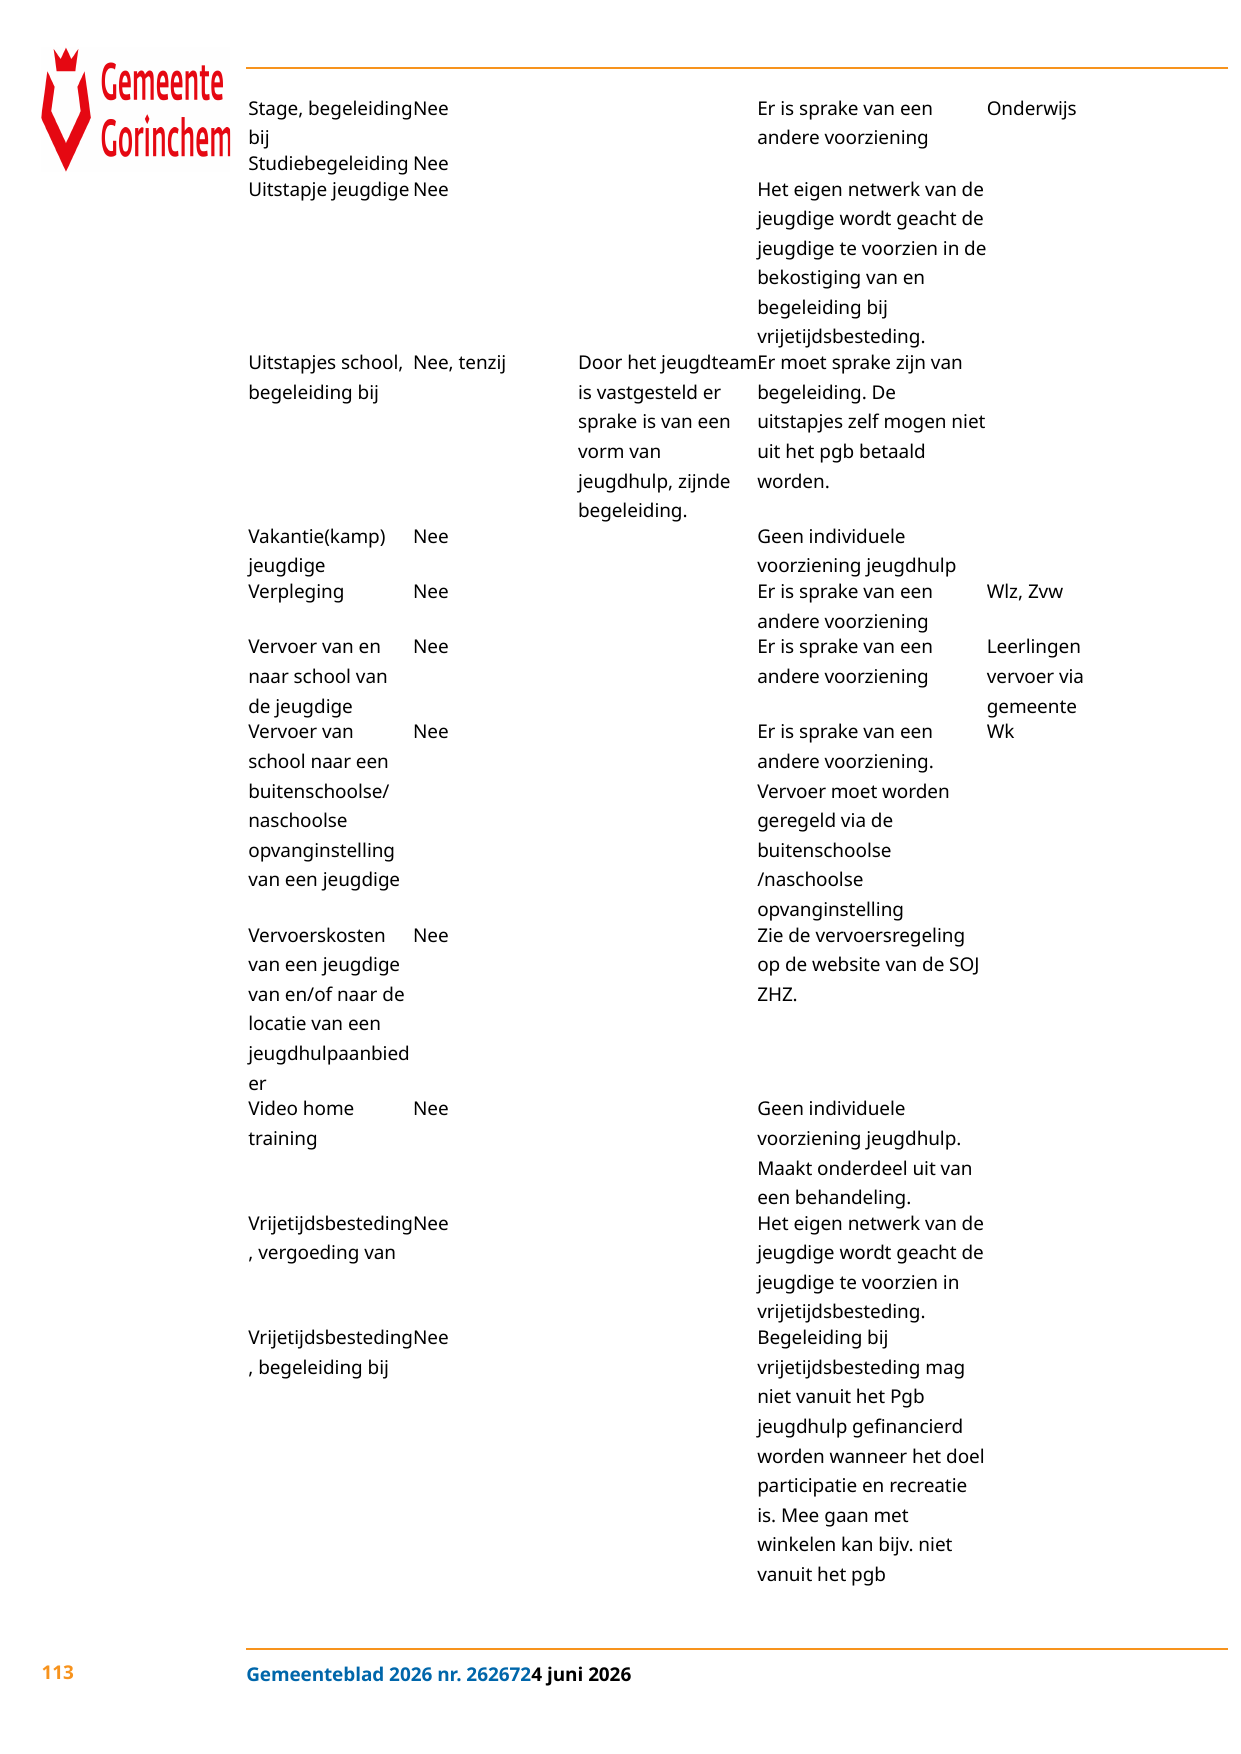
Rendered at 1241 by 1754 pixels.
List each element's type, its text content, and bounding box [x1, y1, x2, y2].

table_cell Er is sprake van een andere voorziening. Vervoer moet worden geregeld via de buitenschoolse /naschoolse opvanginstelling [757, 719, 987, 922]
table_cell [987, 1325, 1152, 1587]
table_cell Nee [413, 95, 578, 150]
table_cell Nee, tenzij [413, 350, 578, 523]
table_cell Verpleging [248, 579, 413, 634]
table_cell [578, 719, 757, 922]
table_cell Begeleiding bij vrijetijdsbesteding mag niet vanuit het Pgb jeugdhulp gefinancierd worden wanneer het doel participatie en recreatie is. Mee gaan met winkelen kan bijv. niet vanuit het pgb [757, 1325, 987, 1587]
table_cell Nee [413, 634, 578, 719]
table_cell Video home training [248, 1096, 413, 1210]
table_cell [578, 1210, 757, 1324]
table_cell Nee [413, 523, 578, 578]
table_cell Nee [413, 176, 578, 349]
table_cell Er is sprake van een andere voorziening [757, 634, 987, 719]
table_cell Het eigen netwerk van de jeugdige wordt geacht de jeugdige te voorzien in de bekostiging van en begeleiding bij vrijetijdsbesteding. [757, 176, 987, 349]
table_cell Onderwijs [987, 95, 1152, 150]
table_cell Uitstapje jeugdige [248, 176, 413, 349]
table_cell [578, 1325, 757, 1587]
table_cell [578, 1096, 757, 1210]
table_cell Stage, begeleiding bij [248, 95, 413, 150]
table_cell [987, 176, 1152, 349]
table_cell Het eigen netwerk van de jeugdige wordt geacht de jeugdige te voorzien in vrijetijdsbesteding. [757, 1210, 987, 1324]
table_cell [578, 150, 757, 176]
table_cell Zie de vervoersregeling op de website van de SOJ ZHZ. [757, 922, 987, 1096]
table_cell Vervoer van en naar school van de jeugdige [248, 634, 413, 719]
table_cell Nee [413, 1325, 578, 1587]
table_cell Leerlingen vervoer via gemeente [987, 634, 1152, 719]
table_cell Geen individuele voorziening jeugdhulp. Maakt onderdeel uit van een behandeling. [757, 1096, 987, 1210]
table_cell [987, 150, 1152, 176]
table_cell Door het jeugdteam is vastgesteld er sprake is van een vorm van jeugdhulp, zijnde begeleiding. [578, 350, 757, 523]
table_cell [578, 579, 757, 634]
table_cell Vakantie(kamp) jeugdige [248, 523, 413, 578]
table_cell [987, 350, 1152, 523]
table_cell Nee [413, 1210, 578, 1324]
table_cell Er moet sprake zijn van begeleiding. De uitstapjes zelf mogen niet uit het pgb betaald worden. [757, 350, 987, 523]
table_cell [987, 523, 1152, 578]
table_cell [987, 922, 1152, 1096]
table_cell Vrijetijdsbesteding, begeleiding bij [248, 1325, 413, 1587]
table_cell Nee [413, 719, 578, 922]
table_cell [578, 523, 757, 578]
table_cell [987, 1210, 1152, 1324]
table_cell Vervoer van school naar een buitenschoolse/ naschoolse opvanginstelling van een jeugdige [248, 719, 413, 922]
table_cell Geen individuele voorziening jeugdhulp [757, 523, 987, 578]
table_cell Uitstapjes school, begeleiding bij [248, 350, 413, 523]
table_cell Er is sprake van een andere voorziening [757, 579, 987, 634]
table_cell [578, 95, 757, 150]
table_cell Studiebegeleiding [248, 150, 413, 176]
table_cell [987, 1096, 1152, 1210]
table_cell Nee [413, 579, 578, 634]
table_cell Nee [413, 150, 578, 176]
table_cell Vrijetijdsbesteding, vergoeding van [248, 1210, 413, 1324]
table_cell Wlz, Zvw [987, 579, 1152, 634]
table_cell Wk [987, 719, 1152, 922]
table_cell [578, 922, 757, 1096]
table_cell [578, 634, 757, 719]
table_cell Vervoerskosten van een jeugdige van en/of naar de locatie van een jeugdhulpaanbieder [248, 922, 413, 1096]
table_cell [757, 150, 987, 176]
table_cell Nee [413, 922, 578, 1096]
table_cell Er is sprake van een andere voorziening [757, 95, 987, 150]
table_cell [578, 176, 757, 349]
picture [41, 47, 231, 172]
table_cell Nee [413, 1096, 578, 1210]
